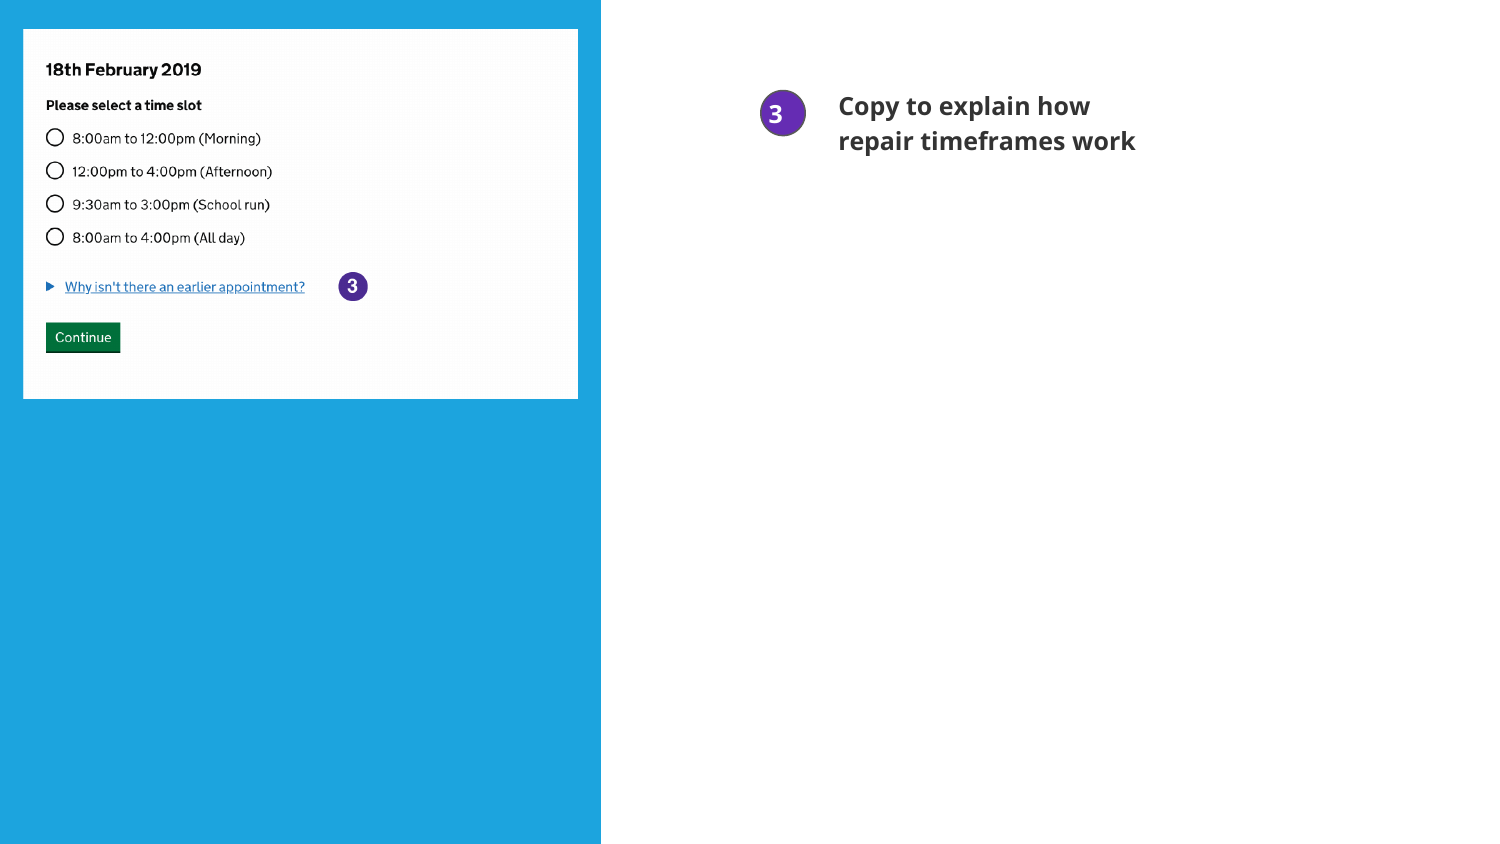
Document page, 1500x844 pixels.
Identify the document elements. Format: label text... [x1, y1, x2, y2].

picture [23, 29, 578, 399]
text_box [760, 90, 806, 136]
text_box 3 [760, 83, 784, 116]
text_box Copy to explain how repair timeframes work [823, 71, 1183, 191]
text_box [0, 0, 601, 844]
